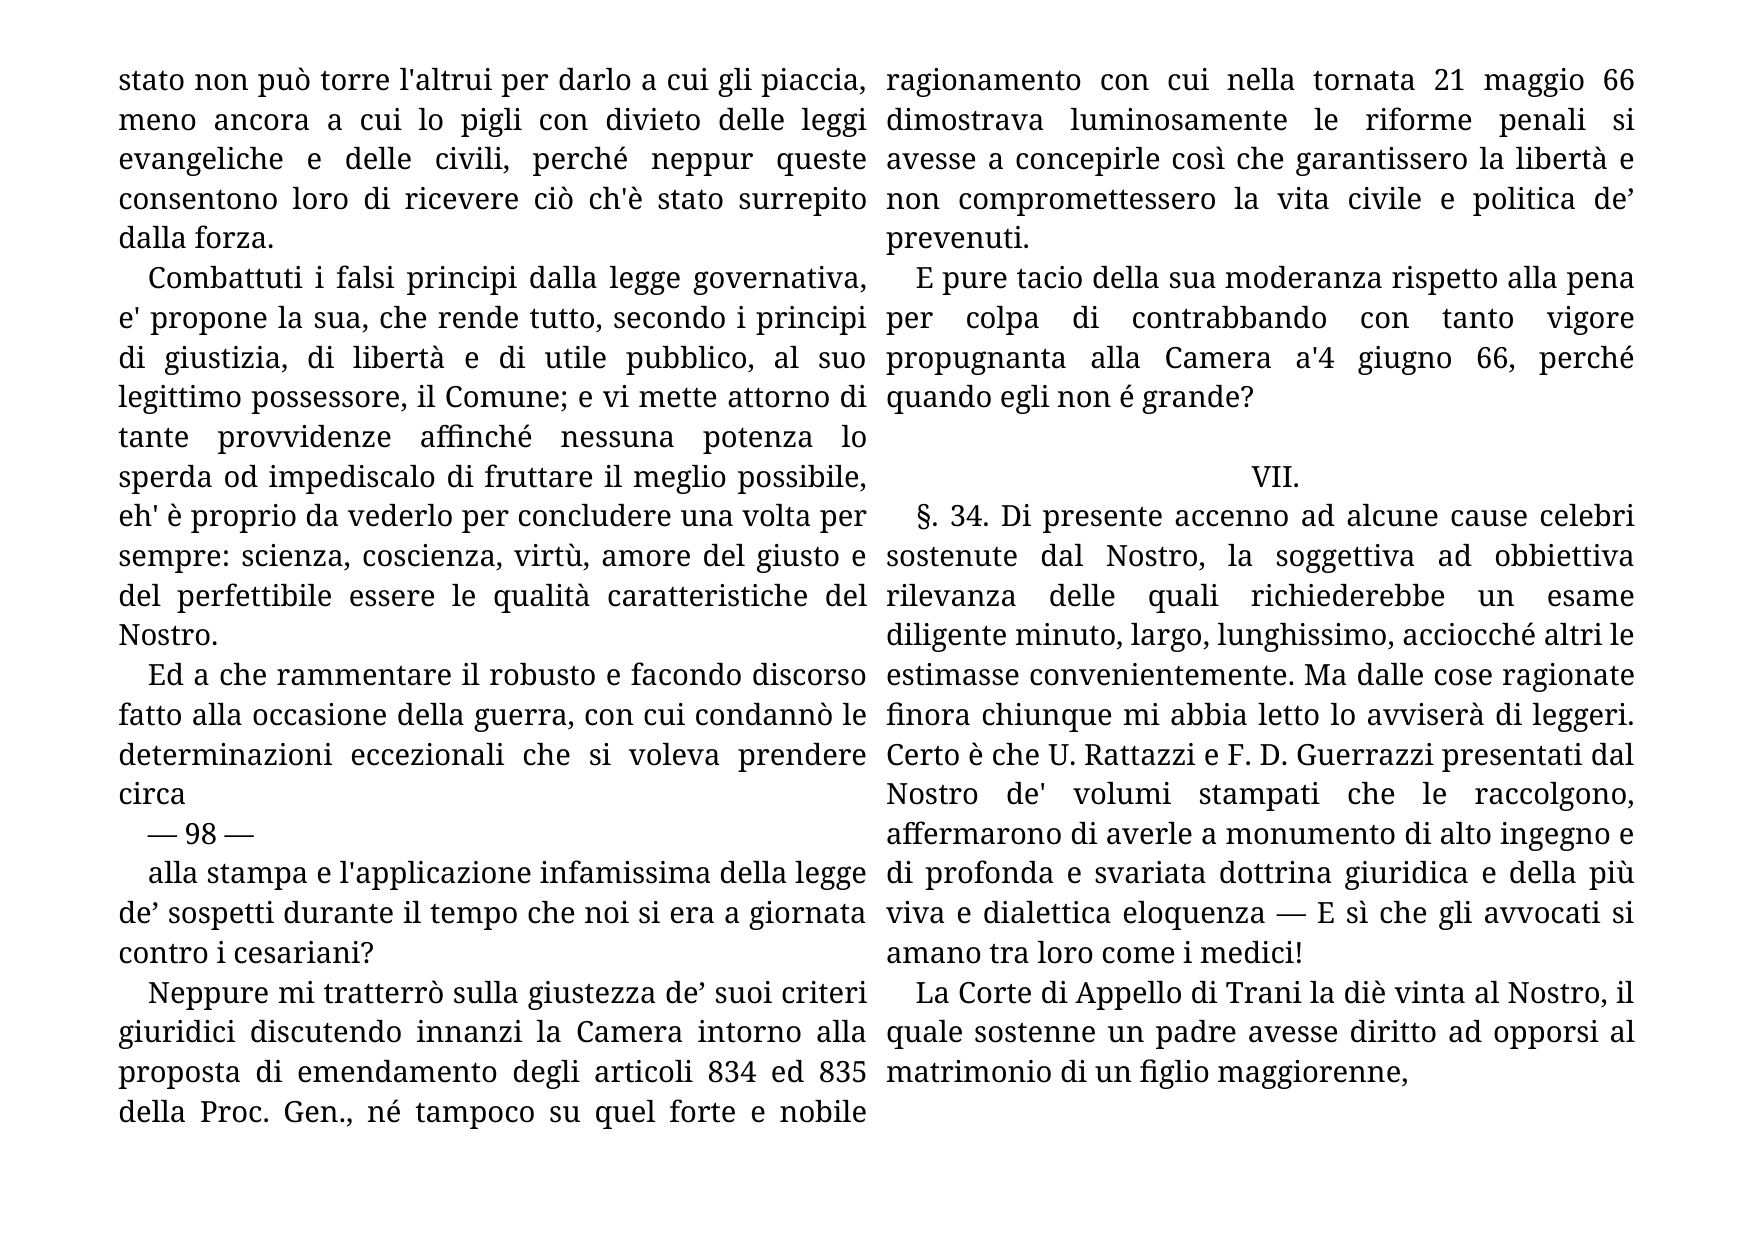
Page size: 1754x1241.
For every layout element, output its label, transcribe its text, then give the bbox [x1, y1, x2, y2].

text E pure tacio della sua moderanza rispetto alla pena per colpa di contrabbando con tanto vigore propugnanta alla Camera a'4 giugno 66, perché quando egli non é grande? [886, 257, 1636, 416]
text alla stampa e l'applicazione infamissima della legge de’ sospetti durante il tempo che noi si era a giornata contro i cesariani? [118, 853, 868, 972]
text §. 34. Di presente accenno ad alcune cause celebri sostenute dal Nostro, la soggettiva ad obbiettiva rilevanza delle quali richiederebbe un esame diligente minuto, largo, lunghissimo, acciocché altri le estimasse convenientemente. Ma dalle cose ragionate finora chiunque mi abbia letto lo avviserà di leggeri. Certo è che U. Rattazzi e F. D. Guerrazzi presentati dal Nostro de' volumi stampati che le raccolgono, affermarono di averle a monumento di alto ingegno e di profonda e svariata dottrina giuridica e della più viva e dialettica eloquenza — E sì che gli avvocati si amano tra loro come i medici! [886, 496, 1636, 972]
text stato non può torre l'altrui per darlo a cui gli piaccia, meno ancora a cui lo pigli con divieto delle leggi evangeliche e delle civili, perché neppur queste consentono loro di ricevere ciò ch'è stato surrepito dalla forza. [118, 59, 868, 257]
text La Corte di Appello di Trani la diè vinta al Nostro, il quale sostenne un padre avesse diritto ad opporsi al matrimonio di un figlio maggiorenne, [886, 972, 1636, 1091]
text VII. [886, 456, 1636, 496]
text Ed a che rammentare il robusto e facondo discorso fatto alla occasione della guerra, con cui condannò le determinazioni eccezionali che si voleva prendere circa [118, 654, 868, 813]
text Neppure mi tratterrò sulla giustezza de’ suoi criteri giuridici discutendo innanzi la Camera intorno alla proposta di emendamento degli articoli 834 ed 835 della Proc. Gen., né tampoco su quel forte e nobile [118, 972, 868, 1131]
text Combattuti i falsi principi dalla legge governativa, e' propone la sua, che rende tutto, secondo i principi di giustizia, di libertà e di utile pubblico, al suo legittimo possessore, il Comune; e vi mette attorno di tante provvidenze affinché nessuna potenza lo sperda od impediscalo di fruttare il meglio possibile, eh' è proprio da vederlo per concludere una volta per sempre: scienza, coscienza, virtù, amore del giusto e del perfettibile essere le qualità caratteristiche del Nostro. [118, 257, 868, 654]
text — 98 — [118, 813, 868, 853]
text ragionamento con cui nella tornata 21 maggio 66 dimostrava luminosamente le riforme penali si avesse a concepirle così che garantissero la libertà e non compromettessero la vita civile e politica de’ prevenuti. [886, 59, 1636, 257]
